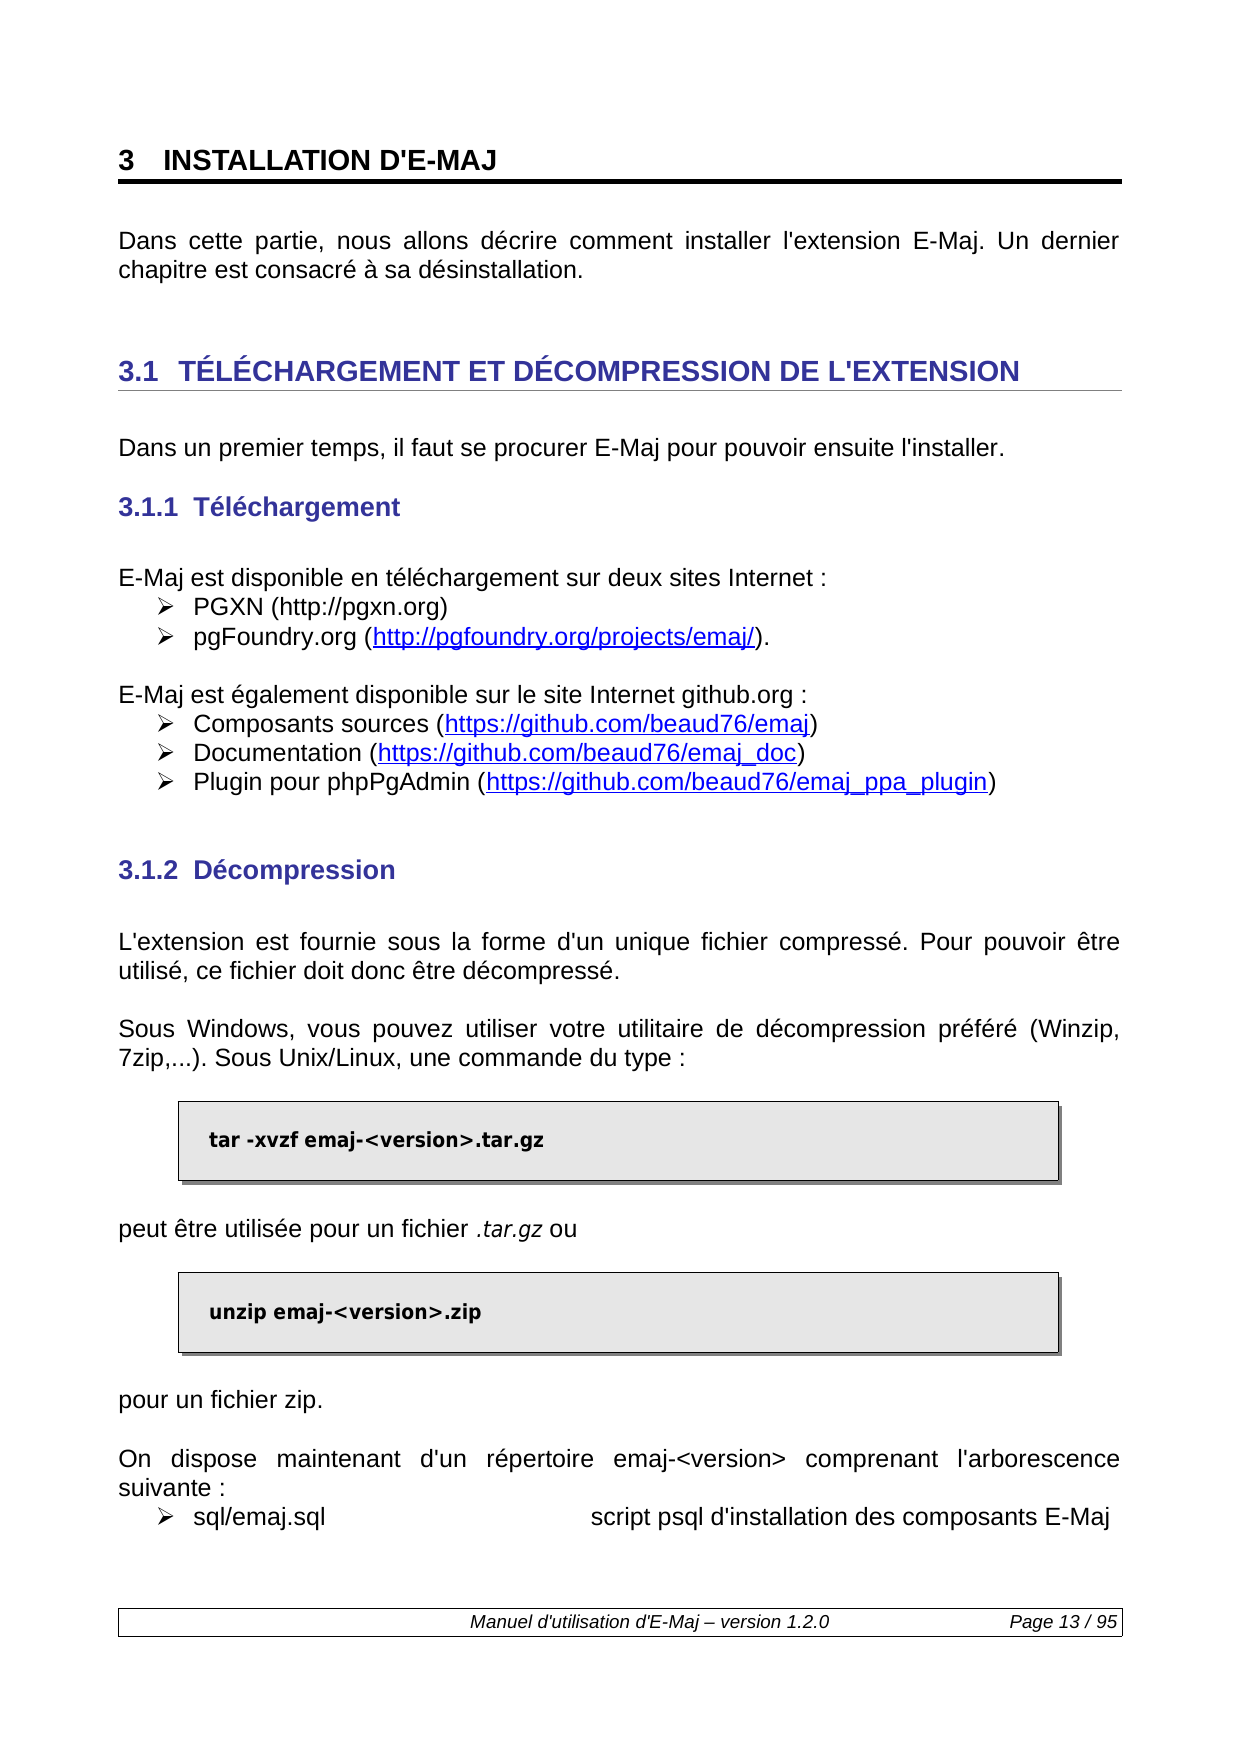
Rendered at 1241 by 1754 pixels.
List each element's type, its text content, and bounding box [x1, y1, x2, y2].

list pgFoundry.org (http://pgfoundry.org/projects/emaj/). [156, 621, 1122, 650]
text On dispose maintenant d'un répertoire emaj-<version> comprenant l'arborescence suivante : [118, 1443, 1122, 1502]
list Documentation (https://github.com/beaud76/emaj_doc) [156, 738, 1122, 767]
text Sous Windows, vous pouvez utiliser votre utilitaire de décompression préféré (Winzip, 7zip,...). Sous Unix/Linux, une commande du type : [118, 1014, 1122, 1072]
text unzip emaj-<version>.zip [179, 1297, 1058, 1321]
subtitle Installation d'E-Maj [118, 143, 1122, 179]
text peut être utilisée pour un fichier .tar.gz ou [118, 1214, 1122, 1243]
list PGXN (http://pgxn.org) [156, 592, 1122, 621]
subtitle Décompression [118, 854, 1122, 885]
list Plugin pour phpPgAdmin (https://github.com/beaud76/emaj_ppa_plugin) [156, 767, 1122, 796]
text Dans cette partie, nous allons décrire comment installer l'extension E-Maj. Un dernier chapitre est consacré à sa désinstallation. [118, 226, 1122, 284]
subtitle Téléchargement [118, 491, 1122, 522]
list sql/emaj.sql script psql d'installation des composants E-Maj [156, 1502, 1122, 1531]
list Composants sources (https://github.com/beaud76/emaj) [156, 708, 1122, 738]
text L'extension est fournie sous la forme d'un unique fichier compressé. Pour pouvoir être utilisé, ce fichier doit donc être décompressé. [118, 926, 1122, 984]
text tar -xvzf emaj-<version>.tar.gz [179, 1125, 1058, 1150]
text Dans un premier temps, il faut se procurer E-Maj pour pouvoir ensuite l'installer. [118, 432, 1122, 462]
text E-Maj est disponible en téléchargement sur deux sites Internet : [118, 563, 1122, 592]
text E-Maj est également disponible sur le site Internet github.org : [118, 679, 1122, 708]
text pour un fichier zip. [118, 1385, 1122, 1414]
subtitle Téléchargement et décompression de l'extension [118, 354, 1122, 390]
